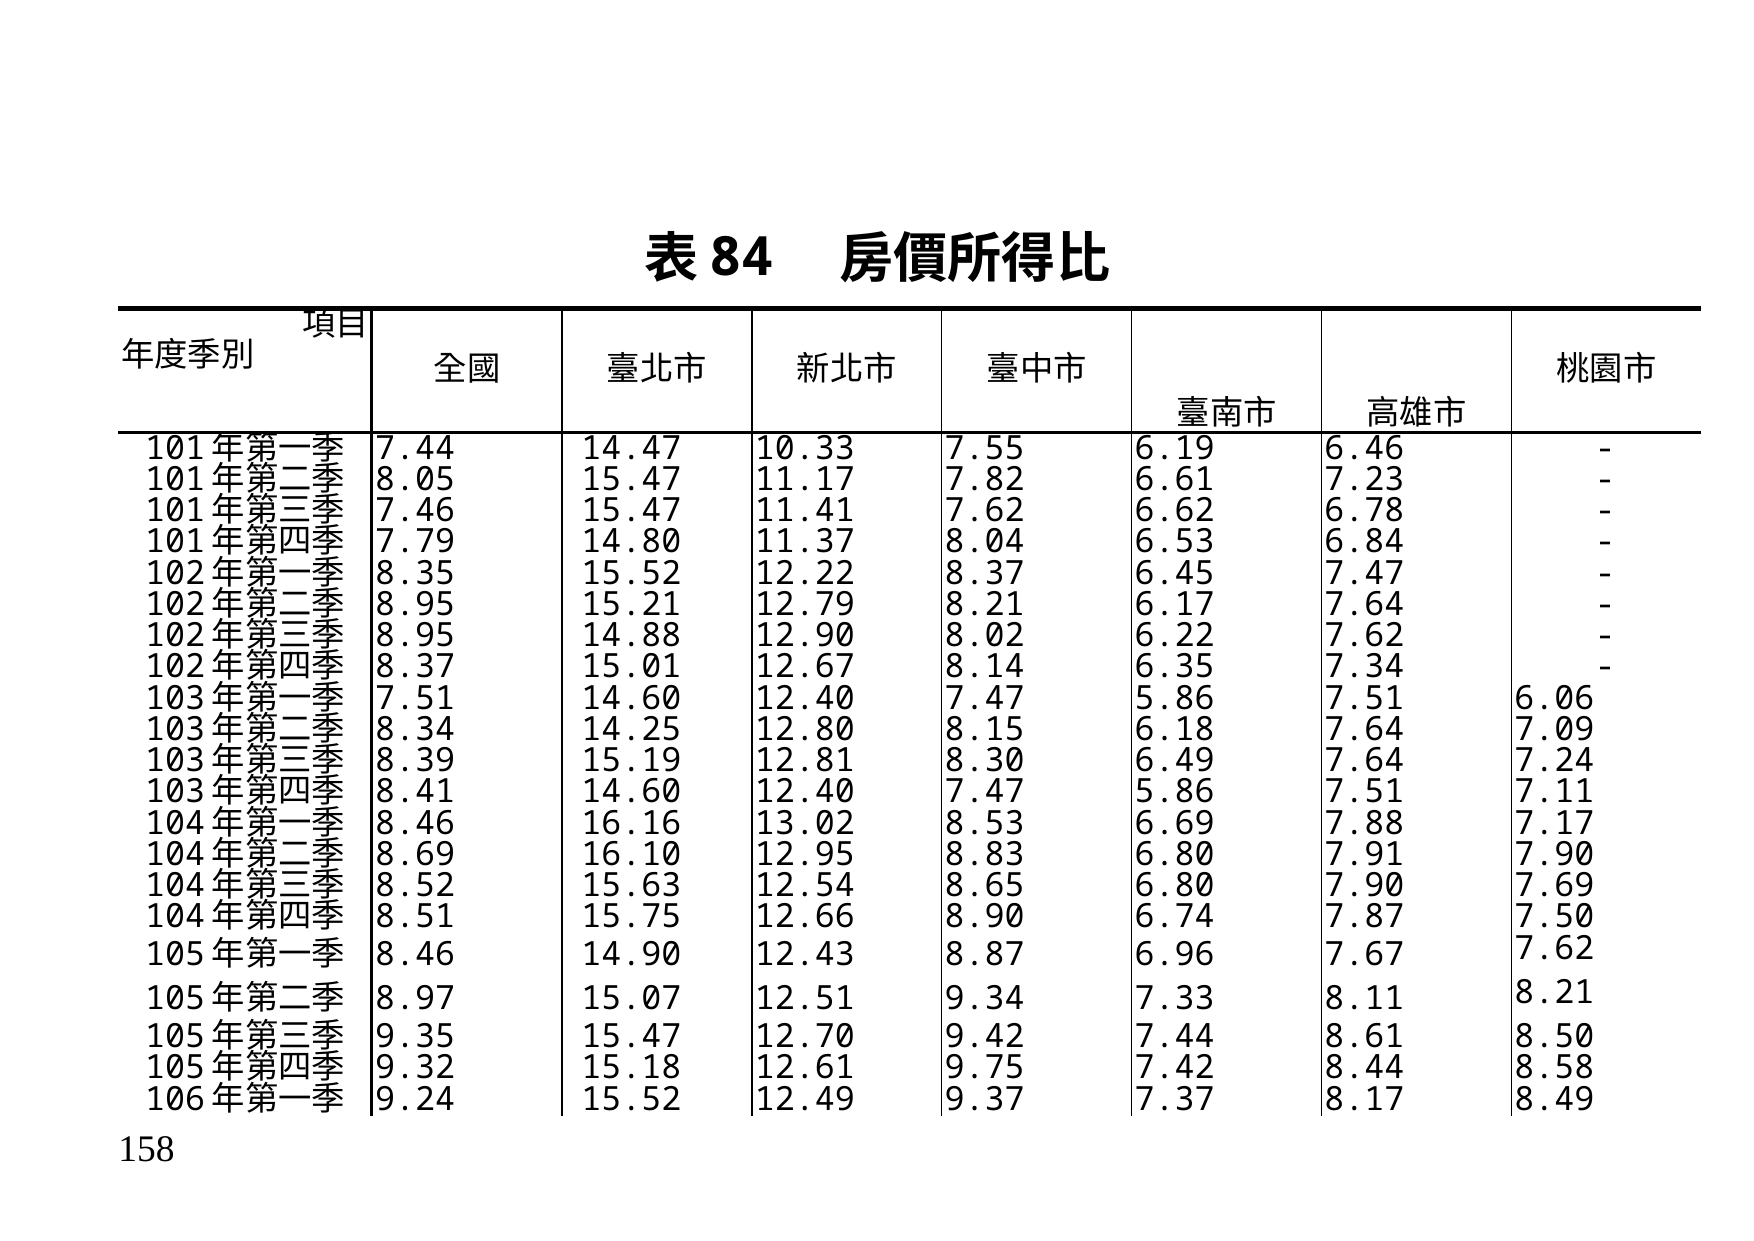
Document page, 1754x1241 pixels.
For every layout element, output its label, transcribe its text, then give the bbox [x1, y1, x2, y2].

table_cell 12.40 [753, 684, 941, 715]
table_cell 7.44 [1132, 1023, 1321, 1054]
table_cell 105年第一季 [118, 934, 370, 978]
table_cell 15.07 [563, 978, 751, 1022]
table_cell 8.15 [942, 715, 1131, 747]
table_cell 8.49 [1512, 1085, 1701, 1116]
table_cell 7.51 [1322, 778, 1511, 809]
table_cell 15.21 [563, 590, 751, 622]
table_cell 6.22 [1132, 622, 1321, 653]
table_cell 7.33 [1132, 978, 1321, 1022]
table_cell 15.47 [563, 1023, 751, 1054]
table_cell 14.60 [563, 684, 751, 715]
table_cell 14.47 [563, 434, 751, 465]
table_cell 102年第四季 [118, 653, 370, 684]
table_cell 8.61 [1322, 1023, 1511, 1054]
table_cell 12.40 [753, 778, 941, 809]
table_cell 8.37 [373, 653, 561, 684]
table_cell 105年第二季 [118, 978, 370, 1022]
table_cell 5.86 [1132, 684, 1321, 715]
table_cell 8.87 [942, 934, 1131, 978]
table_header 全國 [373, 311, 561, 431]
table_cell 9.34 [942, 978, 1131, 1022]
table_cell 5.86 [1132, 778, 1321, 809]
table_cell 15.52 [563, 559, 751, 590]
table_cell 15.47 [563, 497, 751, 528]
table_cell 8.37 [942, 559, 1131, 590]
table_cell 7.64 [1322, 715, 1511, 747]
table_cell 7.88 7.91 7.90 [1322, 809, 1511, 903]
table_header 臺南市 [1132, 311, 1321, 431]
table_header 新北市 [753, 311, 941, 431]
table_cell 8.02 [942, 622, 1131, 653]
table_cell 101年第四季 [118, 528, 370, 559]
table_cell 9.35 [373, 1023, 561, 1054]
table_cell 8.30 [942, 747, 1131, 778]
table_cell 8.41 [373, 778, 561, 809]
table_cell 8.39 [373, 747, 561, 778]
table_cell 8.14 [942, 653, 1131, 684]
table_cell 6.35 [1132, 653, 1321, 684]
table_cell 7.37 [1132, 1085, 1321, 1116]
table_cell 6.49 [1132, 747, 1321, 778]
table_cell - [1512, 528, 1701, 559]
table_cell 7.09 [1512, 715, 1701, 747]
table_cell 16.16 16.10 15.63 [563, 809, 751, 903]
table_cell 102年第一季 [118, 559, 370, 590]
table_cell 6.78 [1322, 497, 1511, 528]
table_cell 6.19 [1132, 434, 1321, 465]
table_cell 12.67 [753, 653, 941, 684]
table_cell 7.47 [1322, 559, 1511, 590]
table_cell 101年第一季 [118, 434, 370, 465]
table_cell 102年第二季 [118, 590, 370, 622]
table_cell 11.41 [753, 497, 941, 528]
table_cell - [1512, 653, 1701, 684]
table_cell 12.79 [753, 590, 941, 622]
table_cell 8.05 [373, 465, 561, 497]
table_cell 8.04 [942, 528, 1131, 559]
table_cell 103年第四季 [118, 778, 370, 809]
table_cell 9.75 [942, 1054, 1131, 1085]
table_cell 8.90 [942, 903, 1131, 934]
table_cell 6.06 [1512, 684, 1701, 715]
table_cell 11.17 [753, 465, 941, 497]
table_cell 14.60 [563, 778, 751, 809]
table_cell 101年第二季 [118, 465, 370, 497]
table_cell 7.47 [942, 684, 1131, 715]
table_cell 7.42 [1132, 1054, 1321, 1085]
table_cell 7.17 7.90 7.69 [1512, 809, 1701, 903]
table_cell 7.64 [1322, 747, 1511, 778]
table_cell 9.32 [373, 1054, 561, 1085]
table_cell 8.35 [373, 559, 561, 590]
table_header 高雄市 [1322, 311, 1511, 431]
table_cell 8.97 [373, 978, 561, 1022]
table_cell - [1512, 434, 1701, 465]
table_cell - [1512, 465, 1701, 497]
table_cell 12.43 [753, 934, 941, 978]
table_cell 9.24 [373, 1085, 561, 1116]
table_cell 12.90 [753, 622, 941, 653]
table_cell 7.79 [373, 528, 561, 559]
table_cell 6.45 [1132, 559, 1321, 590]
table_cell 8.44 [1322, 1054, 1511, 1085]
table_cell 7.64 [1322, 590, 1511, 622]
table_cell 7.62 [1512, 934, 1701, 978]
table_cell 7.55 [942, 434, 1131, 465]
table_cell 10.33 [753, 434, 941, 465]
table_cell 7.62 [942, 497, 1131, 528]
table_header 桃園市 [1512, 311, 1701, 431]
table_cell 8.21 [942, 590, 1131, 622]
table_cell 14.90 [563, 934, 751, 978]
table_cell 8.21 [1512, 978, 1701, 1022]
table_cell 12.81 [753, 747, 941, 778]
table_cell 9.42 [942, 1023, 1131, 1054]
table_cell 7.46 [373, 497, 561, 528]
table_cell 6.96 [1132, 934, 1321, 978]
table_cell 7.51 [373, 684, 561, 715]
table_cell 103年第二季 [118, 715, 370, 747]
table_cell 7.47 [942, 778, 1131, 809]
table_cell 105年第四季 [118, 1054, 370, 1085]
table_cell 15.18 [563, 1054, 751, 1085]
table_cell 102年第三季 [118, 622, 370, 653]
subtitle 表84 房價所得比 [118, 181, 1636, 306]
table_cell 106年第一季 [118, 1085, 370, 1116]
table_cell 6.69 6.80 6.80 [1132, 809, 1321, 903]
table_cell 12.66 [753, 903, 941, 934]
table_cell 103年第三季 [118, 747, 370, 778]
table_cell 8.53 8.83 8.65 [942, 809, 1131, 903]
table_cell 12.61 [753, 1054, 941, 1085]
table_cell 104年第四季 [118, 903, 370, 934]
table_cell 105年第三季 [118, 1023, 370, 1054]
table_cell 14.80 [563, 528, 751, 559]
table_cell 8.17 [1322, 1085, 1511, 1116]
table_cell 12.70 [753, 1023, 941, 1054]
table_cell 12.49 [753, 1085, 941, 1116]
table_cell 8.95 [373, 590, 561, 622]
table_cell - [1512, 622, 1701, 653]
table_cell - [1512, 590, 1701, 622]
table_cell 7.87 [1322, 903, 1511, 934]
table_cell 7.24 [1512, 747, 1701, 778]
table_cell 6.84 [1322, 528, 1511, 559]
table_cell 14.25 [563, 715, 751, 747]
table_cell - [1512, 497, 1701, 528]
table_cell 6.46 [1322, 434, 1511, 465]
table_cell 8.46 [373, 934, 561, 978]
table_cell 8.58 [1512, 1054, 1701, 1085]
table_cell 15.47 [563, 465, 751, 497]
table_cell 8.50 [1512, 1023, 1701, 1054]
table_cell 12.51 [753, 978, 941, 1022]
table_cell 15.75 [563, 903, 751, 934]
table_cell 8.34 [373, 715, 561, 747]
table_cell 7.23 [1322, 465, 1511, 497]
table_cell 8.51 [373, 903, 561, 934]
table_cell 8.11 [1322, 978, 1511, 1022]
table_cell 7.67 [1322, 934, 1511, 978]
table_cell 101年第三季 [118, 497, 370, 528]
table_cell 8.95 [373, 622, 561, 653]
table_cell 12.80 [753, 715, 941, 747]
table_cell 9.37 [942, 1085, 1131, 1116]
table_cell 6.62 [1132, 497, 1321, 528]
table_cell 7.11 [1512, 778, 1701, 809]
table_header 臺中市 [942, 311, 1131, 431]
table_cell 6.18 [1132, 715, 1321, 747]
table_cell 13.02 12.95 12.54 [753, 809, 941, 903]
table_cell 6.61 [1132, 465, 1321, 497]
table_header 臺北市 [563, 311, 751, 431]
table_header 項目 年度季別 [118, 311, 370, 431]
table_cell 104年第一季 104年第二季 104年第三季 [118, 809, 370, 903]
table_cell 103年第一季 [118, 684, 370, 715]
table_cell 7.62 [1322, 622, 1511, 653]
table_cell 14.88 [563, 622, 751, 653]
table_cell 7.44 [373, 434, 561, 465]
table_cell 12.22 [753, 559, 941, 590]
table_cell 15.01 [563, 653, 751, 684]
table_cell 6.17 [1132, 590, 1321, 622]
table_cell 7.50 [1512, 903, 1701, 934]
table_cell 7.82 [942, 465, 1131, 497]
table_cell 6.53 [1132, 528, 1321, 559]
table_cell 6.74 [1132, 903, 1321, 934]
table_cell 11.37 [753, 528, 941, 559]
table_cell 7.34 [1322, 653, 1511, 684]
table_cell 15.52 [563, 1085, 751, 1116]
table_cell 8.46 8.69 8.52 [373, 809, 561, 903]
table_cell 7.51 [1322, 684, 1511, 715]
table_cell - [1512, 559, 1701, 590]
table_cell 15.19 [563, 747, 751, 778]
